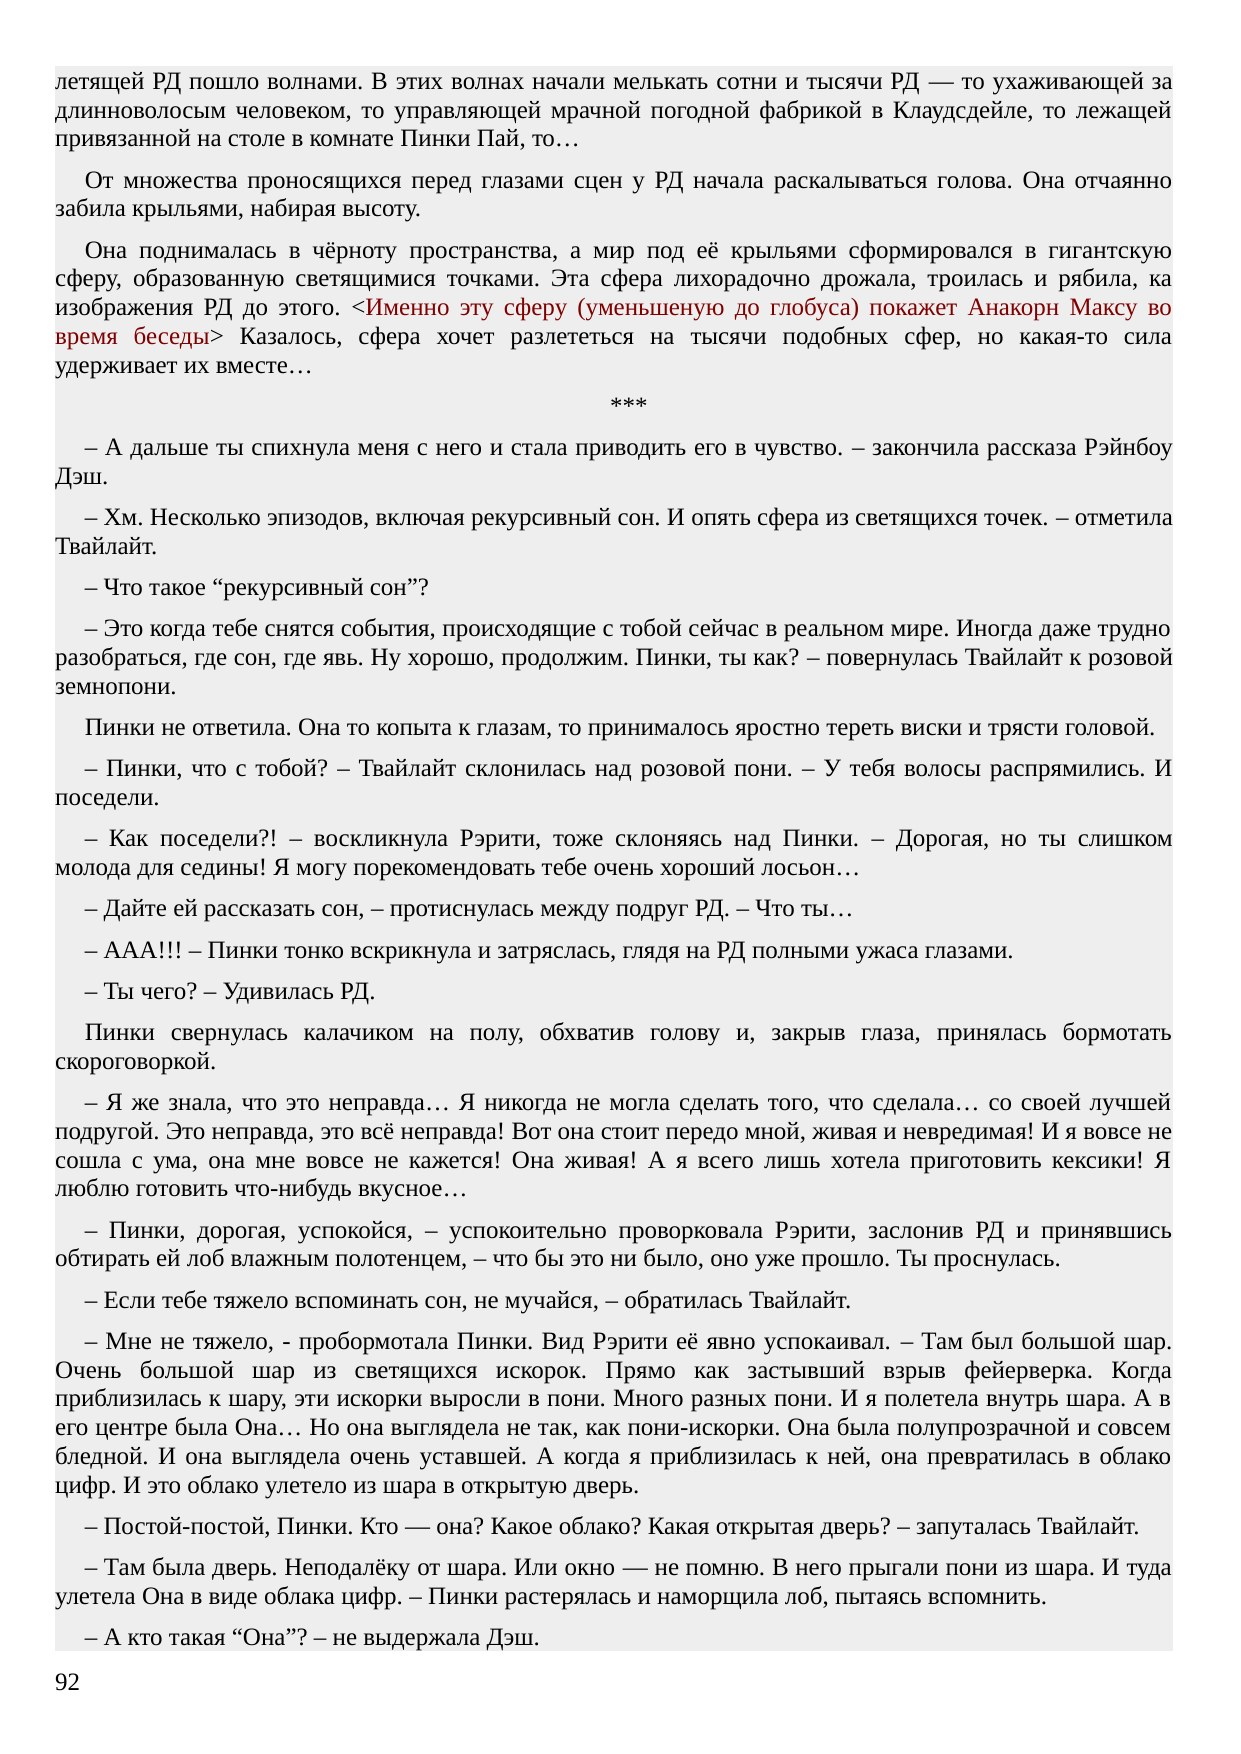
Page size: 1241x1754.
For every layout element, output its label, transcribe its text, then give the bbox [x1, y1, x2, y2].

text – ААА!!! – Пинки тонко вскрикнула и затряслась, глядя на РД полными ужаса глазами. [55, 935, 1173, 963]
text – Пинки, что с тобой? – Твайлайт склонилась над розовой пони. – У тебя волосы распрямились. И поседели. [55, 753, 1173, 811]
text – Как поседели?! – воскликнула Рэрити, тоже склоняясь над Пинки. – Дорогая, но ты слишком молода для седины! Я могу порекомендовать тебе очень хороший лосьон… [55, 823, 1173, 881]
text Она поднималась в чёрноту пространства, а мир под её крыльями сформировался в гигантскую сферу, образованную светящимися точками. Эта сфера лихорадочно дрожала, троилась и рябила, ка изображения РД до этого. <Именно эту сферу (уменьшеную до глобуса) покажет Анакорн Максу во время беседы> Казалось, сфера хочет разлететься на тысячи подобных сфер, но какая-то сила удерживает их вместе… [55, 235, 1173, 378]
text – Дайте ей рассказать сон, – протиснулась между подруг РД. – Что ты… [55, 893, 1173, 922]
text – Хм. Несколько эпизодов, включая рекурсивный сон. И опять сфера из светящихся точек. – отметила Твайлайт. [55, 502, 1173, 560]
text – Там была дверь. Неподалёку от шара. Или окно — не помню. В него прыгали пони из шара. И туда улетела Она в виде облака цифр. – Пинки растерялась и наморщила лоб, пытаясь вспомнить. [55, 1552, 1173, 1610]
text – Постой-постой, Пинки. Кто — она? Какое облако? Какая открытая дверь? – запуталась Твайлайт. [55, 1511, 1173, 1540]
text – А дальше ты спихнула меня с него и стала приводить его в чувство. – закончила рассказа Рэйнбоу Дэш. [55, 432, 1173, 490]
text – Ты чего? – Удивилась РД. [55, 976, 1173, 1005]
text Пинки не ответила. Она то копыта к глазам, то принималось яростно тереть виски и трясти головой. [55, 712, 1173, 741]
text – Мне не тяжело, - пробормотала Пинки. Вид Рэрити её явно успокаивал. – Там был большой шар. Очень большой шар из светящихся искорок. Прямо как застывший взрыв фейерверка. Когда приблизилась к шару, эти искорки выросли в пони. Много разных пони. И я полетела внутрь шара. А в его центре была Она… Но она выглядела не так, как пони-искорки. Она была полупрозрачной и совсем бледной. И она выглядела очень уставшей. А когда я приблизилась к ней, она превратилась в облако цифр. И это облако улетело из шара в открытую дверь. [55, 1326, 1173, 1498]
text – Я же знала, что это неправда… Я никогда не могла сделать того, что сделала… со своей лучшей подругой. Это неправда, это всё неправда! Вот она стоит передо мной, живая и невредимая! И я вовсе не сошла с ума, она мне вовсе не кажется! Она живая! А я всего лишь хотела приготовить кексики! Я люблю готовить что-нибудь вкусное… [55, 1087, 1173, 1202]
text Пинки свернулась калачиком на полу, обхватив голову и, закрыв глаза, принялась бормотать скороговоркой. [55, 1017, 1173, 1075]
text От множества проносящихся перед глазами сцен у РД начала раскалываться голова. Она отчаянно забила крыльями, набирая высоту. [55, 165, 1173, 222]
text *** [55, 391, 1173, 420]
text – Это когда тебе снятся события, происходящие с тобой сейчас в реальном мире. Иногда даже трудно разобраться, где сон, где явь. Ну хорошо, продолжим. Пинки, ты как? – повернулась Твайлайт к розовой земнопони. [55, 613, 1173, 700]
text – А кто такая “Она”? – не выдержала Дэш. [55, 1622, 1173, 1651]
text – Если тебе тяжело вспоминать сон, не мучайся, – обратилась Твайлайт. [55, 1285, 1173, 1313]
text летящей РД пошло волнами. В этих волнах начали мелькать сотни и тысячи РД — то ухаживающей за длинноволосым человеком, то управляющей мрачной погодной фабрикой в Клаудсдейле, то лежащей привязанной на столе в комнате Пинки Пай, то… [55, 66, 1173, 152]
text – Что такое “рекурсивный сон”? [55, 572, 1173, 601]
text – Пинки, дорогая, успокойся, – успокоительно проворковала Рэрити, заслонив РД и принявшись обтирать ей лоб влажным полотенцем, – что бы это ни было, оно уже прошло. Ты проснулась. [55, 1215, 1173, 1272]
